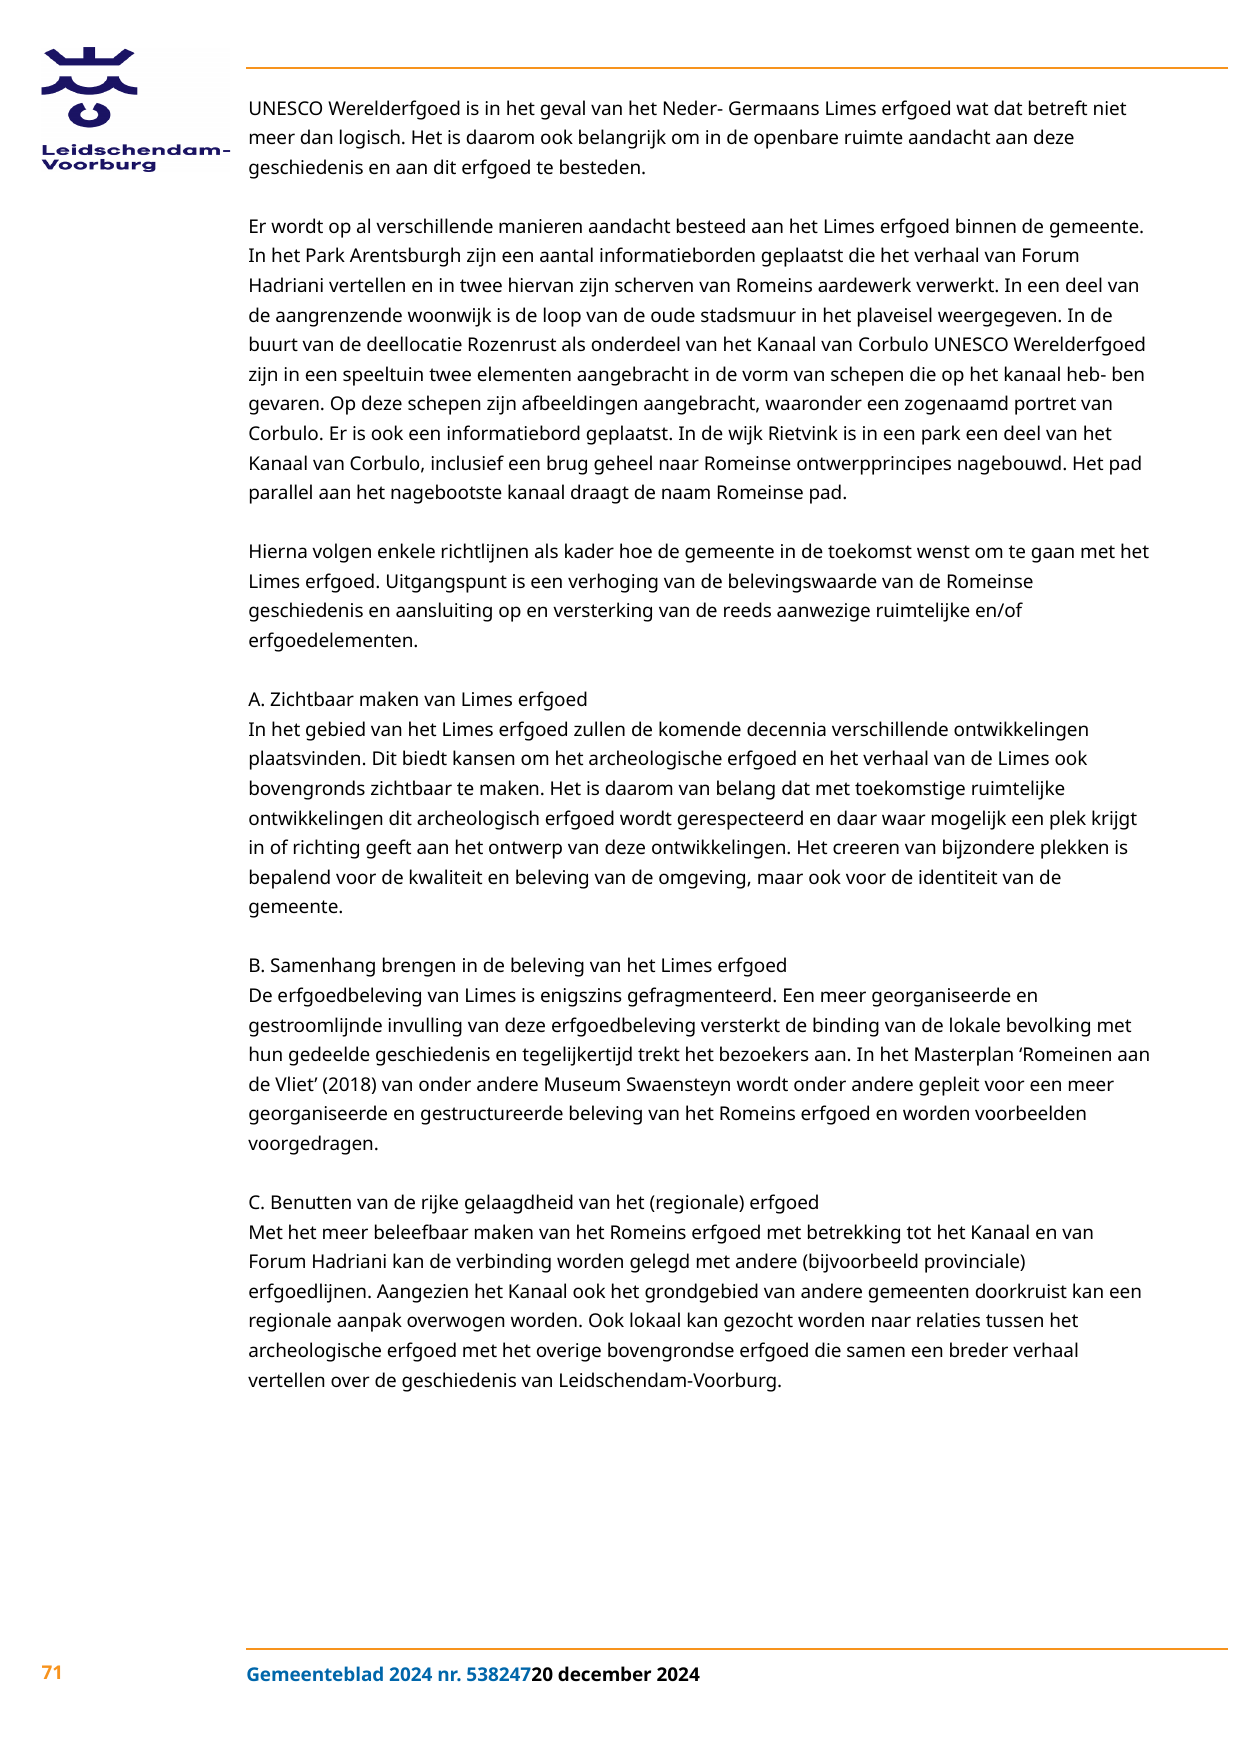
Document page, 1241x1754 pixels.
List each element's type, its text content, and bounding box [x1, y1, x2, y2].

text De erfgoedbeleving van Limes is enigszins gefragmenteerd. Een meer georganiseerde en gestroomlijnde invulling van deze erfgoedbeleving versterkt de binding van de lokale bevolking met hun gedeelde geschiedenis en tegelijkertijd trekt het bezoekers aan. In het Masterplan ‘Romeinen aan de Vliet’ (2018) van onder andere Museum Swaensteyn wordt onder andere gepleit voor een meer georganiseerde en gestructureerde beleving van het Romeins erfgoed en worden voorbeelden voorgedragen. [248, 982, 1152, 1156]
text Hierna volgen enkele richtlijnen als kader hoe de gemeente in de toekomst wenst om te gaan met het Limes erfgoed. Uitgangspunt is een verhoging van de belevingswaarde van de Romeinse geschiedenis en aansluiting op en versterking van de reeds aanwezige ruimtelijke en/of erfgoedelementen. [248, 538, 1152, 653]
picture [41, 47, 231, 172]
text A. Zichtbaar maken van Limes erfgoed [248, 686, 1152, 712]
text B. Samenhang brengen in de beleving van het Limes erfgoed [248, 953, 1152, 978]
text Met het meer beleefbaar maken van het Romeins erfgoed met betrekking tot het Kanaal en van Forum Hadriani kan de verbinding worden gelegd met andere (bijvoorbeeld provinciale) erfgoedlijnen. Aangezien het Kanaal ook het grondgebied van andere gemeenten doorkruist kan een regionale aanpak overwogen worden. Ook lokaal kan gezocht worden naar relaties tussen het archeologische erfgoed met het overige bovengrondse erfgoed die samen een breder verhaal vertellen over de geschiedenis van Leidschendam-Voorburg. [248, 1219, 1152, 1393]
text UNESCO Werelderfgoed is in het geval van het Neder- Germaans Limes erfgoed wat dat betreft niet meer dan logisch. Het is daarom ook belangrijk om in de openbare ruimte aandacht aan deze geschiedenis en aan dit erfgoed te besteden. [248, 95, 1152, 180]
text In het gebied van het Limes erfgoed zullen de komende decennia verschillende ontwikkelingen plaatsvinden. Dit biedt kansen om het archeologische erfgoed en het verhaal van de Limes ook bovengronds zichtbaar te maken. Het is daarom van belang dat met toekomstige ruimtelijke ontwikkelingen dit archeologisch erfgoed wordt gerespecteerd en daar waar mogelijk een plek krijgt in of richting geeft aan het ontwerp van deze ontwikkelingen. Het creeren van bijzondere plekken is bepalend voor de kwaliteit en beleving van de omgeving, maar ook voor de identiteit van de gemeente. [248, 716, 1152, 919]
text Er wordt op al verschillende manieren aandacht besteed aan het Limes erfgoed binnen de gemeente. In het Park Arentsburgh zijn een aantal informatieborden geplaatst die het verhaal van Forum Hadriani vertellen en in twee hiervan zijn scherven van Romeins aardewerk verwerkt. In een deel van de aangrenzende woonwijk is de loop van de oude stadsmuur in het plaveisel weergegeven. In de buurt van de deellocatie Rozenrust als onderdeel van het Kanaal van Corbulo UNESCO Werelderfgoed zijn in een speeltuin twee elementen aangebracht in de vorm van schepen die op het kanaal heb- ben gevaren. Op deze schepen zijn afbeeldingen aangebracht, waaronder een zogenaamd portret van Corbulo. Er is ook een informatiebord geplaatst. In de wijk Rietvink is in een park een deel van het Kanaal van Corbulo, inclusief een brug geheel naar Romeinse ontwerpprincipes nagebouwd. Het pad parallel aan het nagebootste kanaal draagt de naam Romeinse pad. [248, 213, 1152, 505]
text C. Benutten van de rijke gelaagdheid van het (regionale) erfgoed [248, 1189, 1152, 1215]
